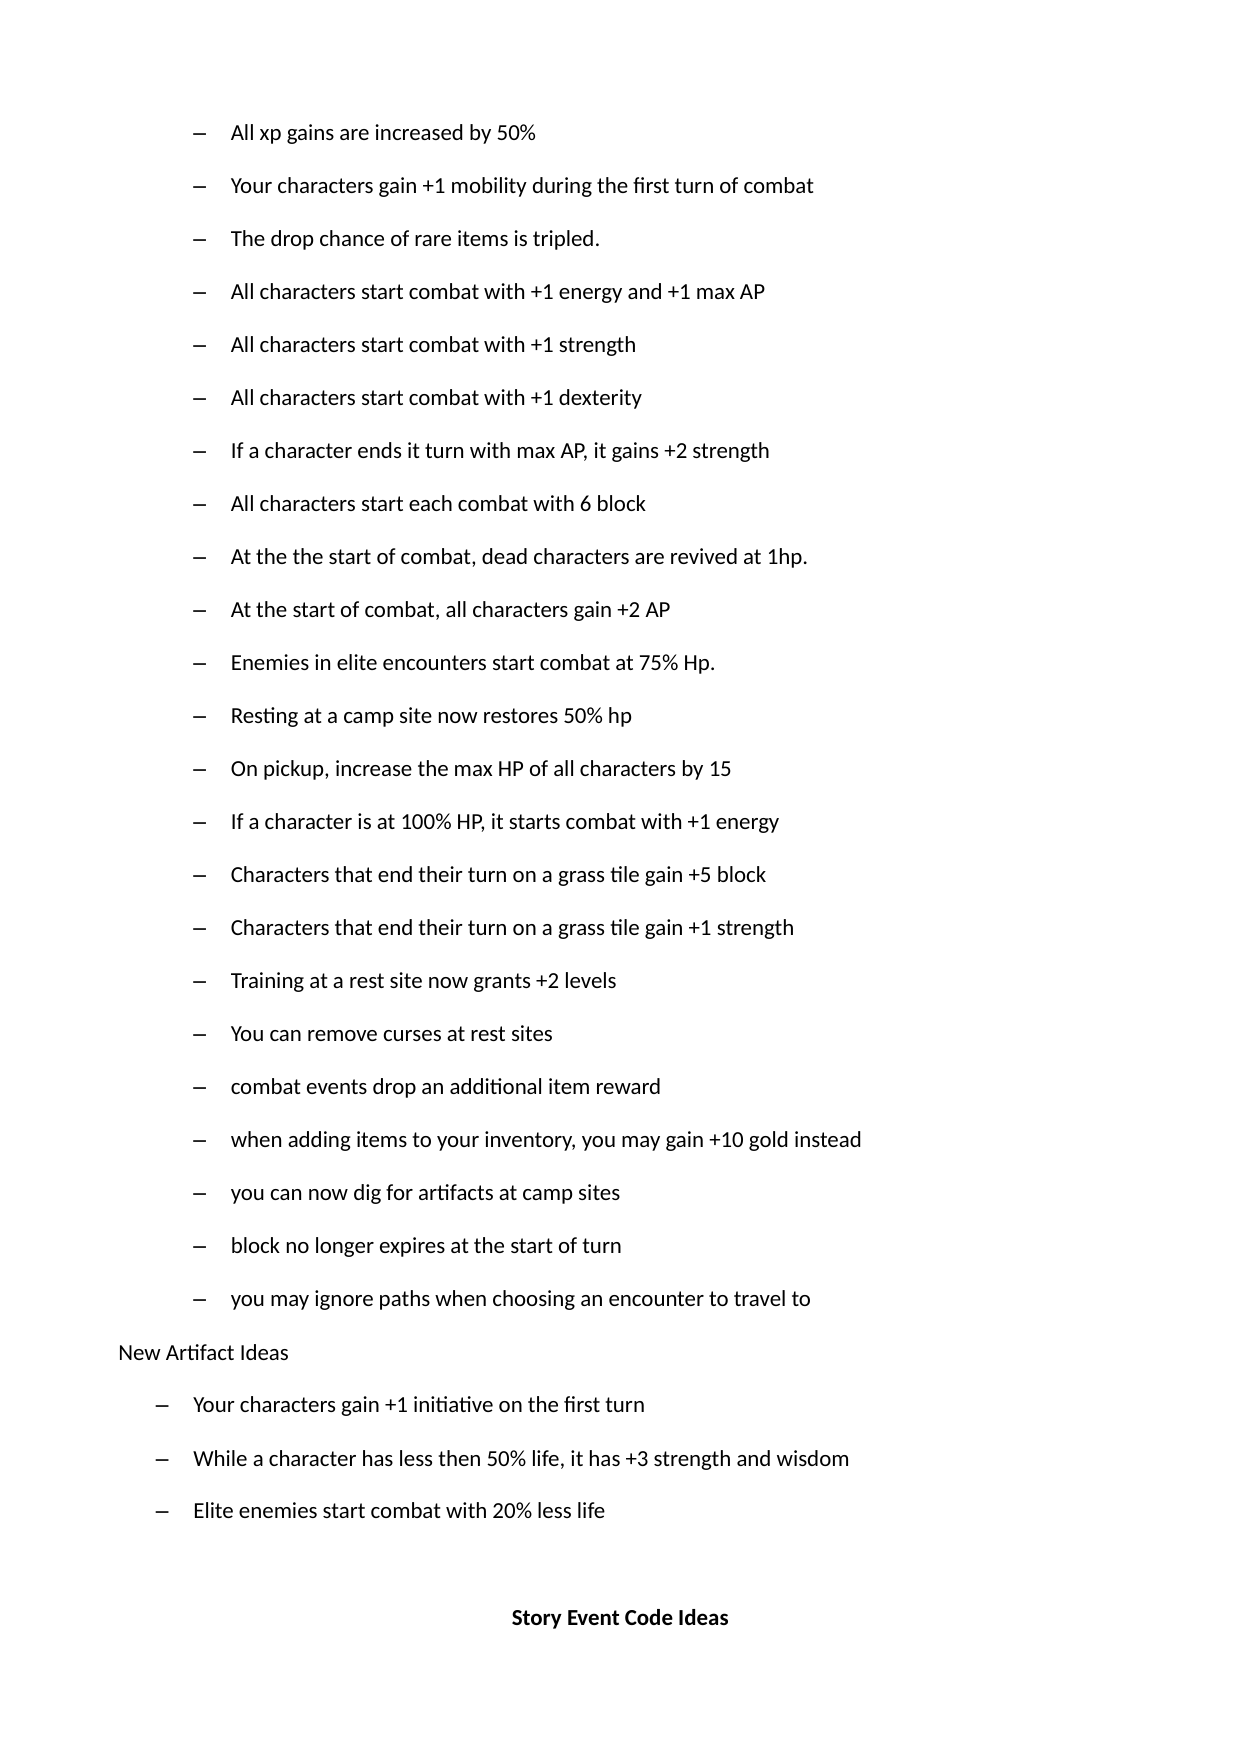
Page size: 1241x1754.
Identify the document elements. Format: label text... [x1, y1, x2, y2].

list The drop chance of rare items is tripled. [193, 224, 1122, 252]
text New Artifact Ideas [118, 1338, 1122, 1366]
list Resting at a camp site now restores 50% hp [193, 701, 1122, 729]
list Characters that end their turn on a grass tile gain +1 strength [193, 913, 1122, 941]
list Your characters gain +1 initiative on the first turn [156, 1391, 1122, 1419]
list combat events drop an additional item reward [193, 1072, 1122, 1101]
list you may ignore paths when choosing an encounter to travel to [193, 1284, 1122, 1313]
list If a character is at 100% HP, it starts combat with +1 energy [193, 807, 1122, 835]
list All characters start combat with +1 strength [193, 330, 1122, 358]
list On pickup, increase the max HP of all characters by 15 [193, 754, 1122, 782]
list block no longer expires at the start of turn [193, 1232, 1122, 1259]
list At the start of combat, all characters gain +2 AP [193, 595, 1122, 623]
text Story Event Code Ideas [118, 1603, 1122, 1631]
list You can remove curses at rest sites [193, 1019, 1122, 1047]
list Characters that end their turn on a grass tile gain +5 block [193, 860, 1122, 888]
list Enemies in elite encounters start combat at 75% Hp. [193, 648, 1122, 676]
list All characters start combat with +1 energy and +1 max AP [193, 277, 1122, 305]
list Training at a rest site now grants +2 levels [193, 966, 1122, 994]
list If a character ends it turn with max AP, it gains +2 strength [193, 436, 1122, 464]
list Elite enemies start combat with 20% less life [156, 1497, 1122, 1525]
list All xp gains are increased by 50% [193, 118, 1122, 146]
list All characters start combat with +1 dexterity [193, 383, 1122, 411]
list While a character has less then 50% life, it has +3 strength and wisdom [156, 1444, 1122, 1472]
list Your characters gain +1 mobility during the first turn of combat [193, 171, 1122, 199]
list At the the start of combat, dead characters are revived at 1hp. [193, 542, 1122, 570]
list All characters start each combat with 6 block [193, 489, 1122, 517]
list when adding items to your inventory, you may gain +10 gold instead [193, 1126, 1122, 1153]
list you can now dig for artifacts at camp sites [193, 1178, 1122, 1207]
